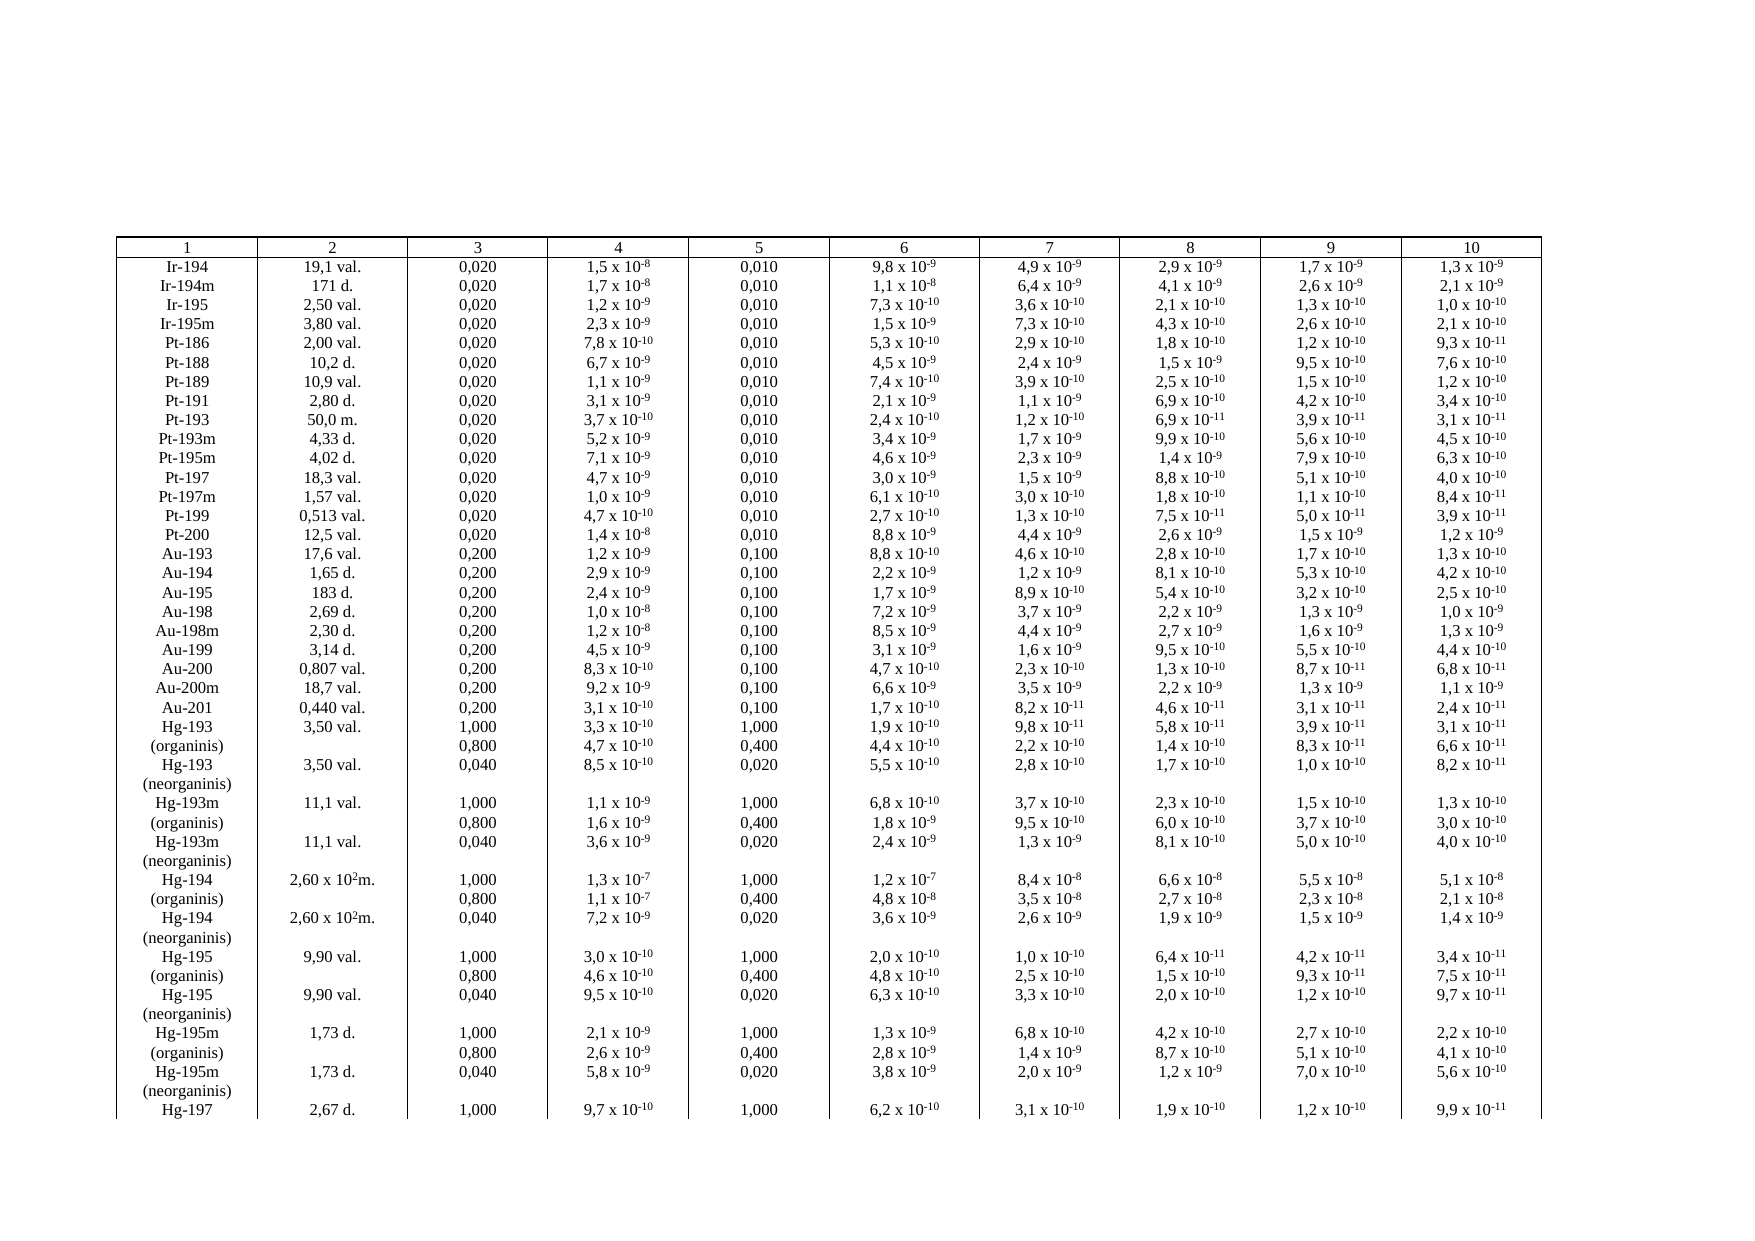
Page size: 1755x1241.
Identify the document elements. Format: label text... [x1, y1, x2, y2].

table_cell 3,0 x 10-10 [1402, 813, 1541, 832]
table_cell 7,3 x 10-10 [980, 314, 1119, 333]
table_header 2 [258, 238, 407, 257]
table_cell 0,010 [689, 276, 829, 295]
table_cell 3,7 x 10-9 [980, 602, 1119, 621]
table_cell 1,3 x 10-9 [1261, 678, 1401, 697]
table_cell (organinis) [117, 889, 257, 908]
table_cell 0,807 val. [258, 659, 407, 678]
table_cell 8,2 x 10-11 [1402, 755, 1541, 774]
table_cell [408, 928, 547, 947]
table_cell [1402, 774, 1541, 793]
table_cell 0,800 [408, 1043, 547, 1062]
table_cell 8,3 x 10-10 [548, 659, 688, 678]
table_cell 3,0 x 10-10 [980, 487, 1119, 506]
table_cell 3,9 x 10-11 [1402, 506, 1541, 525]
table_cell 0,100 [689, 640, 829, 659]
table_cell 0,100 [689, 621, 829, 640]
table_cell 1,2 x 10-9 [980, 563, 1119, 582]
table_cell Ir-195m [117, 314, 257, 333]
table_cell 2,6 x 10-9 [548, 1043, 688, 1062]
table_cell (organinis) [117, 966, 257, 985]
table_cell 0,020 [689, 908, 829, 927]
table_cell 3,0 x 10-9 [830, 468, 979, 487]
table_cell 183 d. [258, 583, 407, 602]
table_cell 1,000 [408, 1100, 547, 1119]
table_cell 3,7 x 10-10 [980, 793, 1119, 812]
table_cell 3,14 d. [258, 640, 407, 659]
table_cell [548, 774, 688, 793]
table_cell Pt-188 [117, 353, 257, 372]
table_cell 3,1 x 10-9 [830, 640, 979, 659]
table_cell 1,2 x 10-10 [980, 410, 1119, 429]
table_cell [258, 1081, 407, 1100]
table_cell 10,2 d. [258, 353, 407, 372]
table_cell 7,9 x 10-10 [1261, 448, 1401, 467]
table_cell 8,5 x 10-10 [548, 755, 688, 774]
table_cell Pt-189 [117, 372, 257, 391]
table_cell Pt-191 [117, 391, 257, 410]
table_cell 1,000 [408, 717, 547, 736]
table_cell 6,8 x 10-10 [830, 793, 979, 812]
table_cell 1,4 x 10-9 [980, 1043, 1119, 1062]
table_cell 1,5 x 10-10 [1120, 966, 1260, 985]
table_cell 0,010 [689, 333, 829, 352]
table_cell 9,90 val. [258, 947, 407, 966]
table_cell 8,4 x 10-11 [1402, 487, 1541, 506]
table_cell 2,1 x 10-8 [1402, 889, 1541, 908]
table_cell 0,040 [408, 1062, 547, 1081]
table_cell [408, 774, 547, 793]
table_cell 2,1 x 10-10 [1120, 295, 1260, 314]
table_cell Pt-197 [117, 468, 257, 487]
table_cell 5,6 x 10-10 [1402, 1062, 1541, 1081]
table_cell 9,7 x 10-11 [1402, 985, 1541, 1004]
table_cell 9,90 val. [258, 985, 407, 1004]
table_cell 6,3 x 10-10 [1402, 448, 1541, 467]
table_cell 4,33 d. [258, 429, 407, 448]
table_cell 1,000 [408, 1023, 547, 1042]
table_cell 3,9 x 10-10 [980, 372, 1119, 391]
table_cell Hg-193 [117, 717, 257, 736]
table_cell 2,6 x 10-9 [1120, 525, 1260, 544]
table_cell 4,1 x 10-10 [1402, 1043, 1541, 1062]
table_cell Hg-194 [117, 908, 257, 927]
table_cell 1,0 x 10-10 [1261, 755, 1401, 774]
table_cell 0,020 [408, 525, 547, 544]
table_cell 4,5 x 10-10 [1402, 429, 1541, 448]
table_cell [258, 774, 407, 793]
table_cell 1,000 [689, 870, 829, 889]
table_cell 3,1 x 10-9 [548, 391, 688, 410]
table_cell (neorganinis) [117, 851, 257, 870]
table_cell 6,6 x 10-11 [1402, 736, 1541, 755]
table_cell 0,800 [408, 813, 547, 832]
table_cell [689, 774, 829, 793]
table_cell Pt-195m [117, 448, 257, 467]
table_cell 1,0 x 10-8 [548, 602, 688, 621]
table_cell 1,3 x 10-10 [1402, 544, 1541, 563]
table_cell 1,1 x 10-9 [548, 793, 688, 812]
table_cell 1,7 x 10-10 [830, 698, 979, 717]
table_cell 0,800 [408, 736, 547, 755]
table_cell [408, 851, 547, 870]
table_cell 2,0 x 10-10 [830, 947, 979, 966]
table_cell 0,010 [689, 295, 829, 314]
table_cell 4,0 x 10-10 [1402, 468, 1541, 487]
table_cell 2,67 d. [258, 1100, 407, 1119]
table_cell 0,100 [689, 563, 829, 582]
table_cell 5,5 x 10-8 [1261, 870, 1401, 889]
table_cell 1,9 x 10-9 [1120, 908, 1260, 927]
table_cell [258, 813, 407, 832]
table_cell 5,8 x 10-11 [1120, 717, 1260, 736]
table_cell 0,200 [408, 563, 547, 582]
table_cell 1,0 x 10-9 [1402, 602, 1541, 621]
table_cell 3,50 val. [258, 717, 407, 736]
table_cell Ir-195 [117, 295, 257, 314]
table_cell 0,200 [408, 659, 547, 678]
table_cell 1,6 x 10-9 [980, 640, 1119, 659]
table_cell (neorganinis) [117, 774, 257, 793]
table_cell 0,100 [689, 544, 829, 563]
table_cell [980, 774, 1119, 793]
table_cell 2,2 x 10-10 [1402, 1023, 1541, 1042]
table_header 6 [830, 238, 979, 257]
table_cell (organinis) [117, 736, 257, 755]
table_cell [1120, 1004, 1260, 1023]
table_cell [980, 1081, 1119, 1100]
table_cell 1,7 x 10-8 [548, 276, 688, 295]
table_cell 4,6 x 10-10 [980, 544, 1119, 563]
table_cell 0,513 val. [258, 506, 407, 525]
table_cell 4,4 x 10-10 [830, 736, 979, 755]
table_cell Hg-193m [117, 793, 257, 812]
table_cell [548, 851, 688, 870]
table_cell 0,400 [689, 736, 829, 755]
table_cell 3,7 x 10-10 [1261, 813, 1401, 832]
table_cell 9,7 x 10-10 [548, 1100, 688, 1119]
table_cell Pt-186 [117, 333, 257, 352]
table_cell 1,000 [689, 947, 829, 966]
table_cell 8,7 x 10-11 [1261, 659, 1401, 678]
table_cell 0,400 [689, 1043, 829, 1062]
table_cell 2,69 d. [258, 602, 407, 621]
table_cell 3,9 x 10-11 [1261, 410, 1401, 429]
table_header 5 [689, 238, 829, 257]
table_cell 1,6 x 10-9 [548, 813, 688, 832]
table_cell 1,1 x 10-9 [548, 372, 688, 391]
table_cell 0,010 [689, 353, 829, 372]
table_cell 1,9 x 10-10 [1120, 1100, 1260, 1119]
table_cell 0,020 [408, 333, 547, 352]
table_cell 3,1 x 10-11 [1402, 717, 1541, 736]
table_cell 0,020 [689, 1062, 829, 1081]
table_cell 1,5 x 10-8 [548, 258, 688, 276]
table_cell 9,3 x 10-11 [1261, 966, 1401, 985]
table_cell [1402, 928, 1541, 947]
table_cell 6,7 x 10-9 [548, 353, 688, 372]
table_cell 2,2 x 10-10 [980, 736, 1119, 755]
table_cell 5,1 x 10-10 [1261, 468, 1401, 487]
table_cell 2,4 x 10-9 [980, 353, 1119, 372]
table_cell 1,2 x 10-10 [1402, 372, 1541, 391]
table_cell 0,200 [408, 583, 547, 602]
table_cell 6,8 x 10-10 [980, 1023, 1119, 1042]
table_cell 0,020 [689, 985, 829, 1004]
table_cell 5,3 x 10-10 [830, 333, 979, 352]
table_cell [258, 889, 407, 908]
table_cell 0,020 [408, 372, 547, 391]
table_cell 1,5 x 10-9 [980, 468, 1119, 487]
table_cell 0,020 [408, 258, 547, 276]
table_cell 4,2 x 10-10 [1261, 391, 1401, 410]
table_cell 1,5 x 10-10 [1261, 372, 1401, 391]
table_cell 0,200 [408, 640, 547, 659]
table_cell 0,200 [408, 621, 547, 640]
table_cell 1,9 x 10-10 [830, 717, 979, 736]
table_cell 5,8 x 10-9 [548, 1062, 688, 1081]
table_cell [980, 1004, 1119, 1023]
table_cell 0,020 [408, 410, 547, 429]
table_cell 1,7 x 10-9 [830, 583, 979, 602]
table_header 10 [1402, 238, 1541, 257]
table_cell 0,400 [689, 966, 829, 985]
table_cell 9,9 x 10-10 [1120, 429, 1260, 448]
table_cell 8,4 x 10-8 [980, 870, 1119, 889]
table_cell 3,6 x 10-9 [830, 908, 979, 927]
table_cell 4,2 x 10-10 [1402, 563, 1541, 582]
table_cell 7,2 x 10-9 [830, 602, 979, 621]
table_cell 50,0 m. [258, 410, 407, 429]
table_cell 2,4 x 10-10 [830, 410, 979, 429]
table_cell 1,6 x 10-9 [1261, 621, 1401, 640]
table_cell 2,7 x 10-9 [1120, 621, 1260, 640]
table_cell 1,1 x 10-9 [1402, 678, 1541, 697]
table_cell 9,5 x 10-10 [1120, 640, 1260, 659]
table_cell 2,3 x 10-9 [548, 314, 688, 333]
table_cell 0,010 [689, 448, 829, 467]
table_cell [830, 774, 979, 793]
table_cell 8,1 x 10-10 [1120, 832, 1260, 851]
table_cell 2,3 x 10-10 [980, 659, 1119, 678]
table_cell 5,4 x 10-10 [1120, 583, 1260, 602]
table_cell [1402, 851, 1541, 870]
table_cell 12,5 val. [258, 525, 407, 544]
table_cell Ir-194m [117, 276, 257, 295]
table_cell 2,4 x 10-9 [830, 832, 979, 851]
table_cell 1,3 x 10-9 [980, 832, 1119, 851]
table_cell 2,60 x 102m. [258, 870, 407, 889]
table_cell 4,02 d. [258, 448, 407, 467]
table_cell 18,3 val. [258, 468, 407, 487]
table_cell [1120, 928, 1260, 947]
table_cell Au-195 [117, 583, 257, 602]
table_cell 6,4 x 10-9 [980, 276, 1119, 295]
table_cell 1,3 x 10-10 [1120, 659, 1260, 678]
table_cell 2,7 x 10-10 [1261, 1023, 1401, 1042]
table_cell 0,020 [408, 391, 547, 410]
table_cell [830, 851, 979, 870]
table_cell 1,2 x 10-10 [1261, 333, 1401, 352]
table_cell (neorganinis) [117, 928, 257, 947]
table_cell 0,040 [408, 985, 547, 1004]
table_cell 6,6 x 10-9 [830, 678, 979, 697]
table_cell 2,4 x 10-11 [1402, 698, 1541, 717]
table_cell 1,1 x 10-9 [980, 391, 1119, 410]
table_cell [1261, 1081, 1401, 1100]
table_cell 1,1 x 10-10 [1261, 487, 1401, 506]
table_cell 8,8 x 10-10 [830, 544, 979, 563]
table_cell Pt-199 [117, 506, 257, 525]
table_cell Hg-195 [117, 985, 257, 1004]
table_cell 11,1 val. [258, 832, 407, 851]
table_cell 4,0 x 10-10 [1402, 832, 1541, 851]
table_cell 2,5 x 10-10 [980, 966, 1119, 985]
table_cell 0,400 [689, 889, 829, 908]
table_cell 1,8 x 10-10 [1120, 487, 1260, 506]
table_cell Au-200 [117, 659, 257, 678]
table_cell 1,0 x 10-10 [1402, 295, 1541, 314]
table_cell 6,2 x 10-10 [830, 1100, 979, 1119]
table_cell 0,800 [408, 966, 547, 985]
table_cell 4,7 x 10-10 [548, 506, 688, 525]
table_cell Au-201 [117, 698, 257, 717]
table_cell 3,5 x 10-8 [980, 889, 1119, 908]
table_cell [1261, 851, 1401, 870]
table_cell 3,8 x 10-9 [830, 1062, 979, 1081]
table_cell Au-194 [117, 563, 257, 582]
table_cell 9,9 x 10-11 [1402, 1100, 1541, 1119]
table_cell 0,010 [689, 391, 829, 410]
table_cell 1,2 x 10-9 [548, 295, 688, 314]
table_cell 2,1 x 10-9 [548, 1023, 688, 1042]
table_cell 3,0 x 10-10 [548, 947, 688, 966]
table_cell 1,4 x 10-8 [548, 525, 688, 544]
table_cell 4,2 x 10-10 [1120, 1023, 1260, 1042]
table_cell [1261, 1004, 1401, 1023]
table_cell 2,9 x 10-10 [980, 333, 1119, 352]
table_cell 2,8 x 10-10 [980, 755, 1119, 774]
table_cell 3,1 x 10-10 [548, 698, 688, 717]
table_cell 1,2 x 10-8 [548, 621, 688, 640]
table_cell [980, 928, 1119, 947]
table_cell 1,000 [408, 793, 547, 812]
table_cell 1,4 x 10-9 [1402, 908, 1541, 927]
table_cell 0,040 [408, 832, 547, 851]
table_cell 5,5 x 10-10 [830, 755, 979, 774]
table_cell (neorganinis) [117, 1081, 257, 1100]
table_cell 2,30 d. [258, 621, 407, 640]
table_cell [830, 1081, 979, 1100]
table_cell [548, 1004, 688, 1023]
table_cell 3,80 val. [258, 314, 407, 333]
table_cell 2,1 x 10-10 [1402, 314, 1541, 333]
table_cell 7,1 x 10-9 [548, 448, 688, 467]
table_cell 0,010 [689, 410, 829, 429]
table_cell 4,7 x 10-9 [548, 468, 688, 487]
table_cell 0,020 [408, 353, 547, 372]
table_cell 7,8 x 10-10 [548, 333, 688, 352]
table_cell [258, 1004, 407, 1023]
table_cell 4,7 x 10-10 [830, 659, 979, 678]
table_cell 1,5 x 10-9 [830, 314, 979, 333]
table_cell Hg-195m [117, 1062, 257, 1081]
table_cell 1,000 [408, 870, 547, 889]
table_cell 2,80 d. [258, 391, 407, 410]
table_cell 10,9 val. [258, 372, 407, 391]
table_cell 0,020 [408, 468, 547, 487]
table_cell 2,60 x 102m. [258, 908, 407, 927]
table_cell [1120, 1081, 1260, 1100]
table_header 8 [1120, 238, 1260, 257]
table_cell 2,6 x 10-10 [1261, 314, 1401, 333]
table_cell 6,1 x 10-10 [830, 487, 979, 506]
table_cell 4,6 x 10-9 [830, 448, 979, 467]
table_cell 8,3 x 10-11 [1261, 736, 1401, 755]
table_cell Au-198m [117, 621, 257, 640]
table_cell 5,0 x 10-10 [1261, 832, 1401, 851]
table_cell 3,4 x 10-10 [1402, 391, 1541, 410]
table_cell 8,5 x 10-9 [830, 621, 979, 640]
table_cell 4,6 x 10-11 [1120, 698, 1260, 717]
table_cell 7,0 x 10-10 [1261, 1062, 1401, 1081]
table_cell 1,73 d. [258, 1023, 407, 1042]
table_cell [1120, 851, 1260, 870]
table_cell 5,5 x 10-10 [1261, 640, 1401, 659]
table_cell 4,8 x 10-8 [830, 889, 979, 908]
table_cell Au-198 [117, 602, 257, 621]
table_cell 0,010 [689, 372, 829, 391]
table_cell Hg-195 [117, 947, 257, 966]
table_cell 9,5 x 10-10 [980, 813, 1119, 832]
table_cell 8,9 x 10-10 [980, 583, 1119, 602]
table_cell [1402, 1004, 1541, 1023]
table_cell 2,3 x 10-10 [1120, 793, 1260, 812]
table_cell 0,010 [689, 525, 829, 544]
table_cell 7,6 x 10-10 [1402, 353, 1541, 372]
table_cell 0,020 [408, 295, 547, 314]
table_cell Hg-194 [117, 870, 257, 889]
table_cell 2,1 x 10-9 [830, 391, 979, 410]
table_cell 1,000 [689, 793, 829, 812]
table_cell 1,3 x 10-7 [548, 870, 688, 889]
table_cell 0,040 [408, 908, 547, 927]
table_cell [1261, 774, 1401, 793]
table_cell 9,5 x 10-10 [1261, 353, 1401, 372]
table_cell 1,2 x 10-9 [1120, 1062, 1260, 1081]
table_cell 3,50 val. [258, 755, 407, 774]
table_cell 8,7 x 10-10 [1120, 1043, 1260, 1062]
table_cell 0,010 [689, 506, 829, 525]
table_cell [548, 928, 688, 947]
table_cell 2,0 x 10-10 [1120, 985, 1260, 1004]
table_cell 1,2 x 10-10 [1261, 985, 1401, 1004]
table_header 7 [980, 238, 1119, 257]
table_cell 1,7 x 10-10 [1261, 544, 1401, 563]
table_cell Pt-200 [117, 525, 257, 544]
table_cell [1261, 928, 1401, 947]
table_cell 9,3 x 10-11 [1402, 333, 1541, 352]
table_cell 2,00 val. [258, 333, 407, 352]
table_cell 2,3 x 10-8 [1261, 889, 1401, 908]
table_cell 4,8 x 10-10 [830, 966, 979, 985]
table_cell 3,2 x 10-10 [1261, 583, 1401, 602]
table_cell (organinis) [117, 1043, 257, 1062]
table_cell 2,1 x 10-9 [1402, 276, 1541, 295]
table_cell 1,2 x 10-9 [548, 544, 688, 563]
table_cell Hg-195m [117, 1023, 257, 1042]
table_cell 3,6 x 10-9 [548, 832, 688, 851]
table_cell 1,5 x 10-9 [1261, 908, 1401, 927]
table_cell 2,2 x 10-9 [1120, 678, 1260, 697]
table_cell 6,4 x 10-11 [1120, 947, 1260, 966]
table_cell Ir-194 [117, 258, 257, 276]
table_header 9 [1261, 238, 1401, 257]
table_cell 1,3 x 10-9 [1402, 258, 1541, 276]
table_cell 3,4 x 10-9 [830, 429, 979, 448]
table_cell 9,8 x 10-11 [980, 717, 1119, 736]
table_cell 9,2 x 10-9 [548, 678, 688, 697]
table_cell Hg-197 [117, 1100, 257, 1119]
table_cell 0,010 [689, 487, 829, 506]
table_cell 171 d. [258, 276, 407, 295]
table_cell 0,200 [408, 602, 547, 621]
table_cell 4,3 x 10-10 [1120, 314, 1260, 333]
table_cell 1,8 x 10-9 [830, 813, 979, 832]
table_cell 7,4 x 10-10 [830, 372, 979, 391]
table_cell 3,7 x 10-10 [548, 410, 688, 429]
table_cell 0,010 [689, 429, 829, 448]
table_cell 6,6 x 10-8 [1120, 870, 1260, 889]
table_cell 0,440 val. [258, 698, 407, 717]
table_cell 1,1 x 10-7 [548, 889, 688, 908]
table_cell [1120, 774, 1260, 793]
table_cell 0,100 [689, 698, 829, 717]
table_cell 0,200 [408, 698, 547, 717]
table_cell 1,3 x 10-10 [1402, 793, 1541, 812]
table_cell 6,3 x 10-10 [830, 985, 979, 1004]
table_cell 0,020 [408, 506, 547, 525]
table_cell 0,200 [408, 544, 547, 563]
table_cell 5,1 x 10-8 [1402, 870, 1541, 889]
table_cell 4,1 x 10-9 [1120, 276, 1260, 295]
table_cell 1,3 x 10-10 [980, 506, 1119, 525]
table_cell 0,200 [408, 678, 547, 697]
table_cell 1,8 x 10-10 [1120, 333, 1260, 352]
table_cell 2,0 x 10-9 [980, 1062, 1119, 1081]
table_cell 8,8 x 10-10 [1120, 468, 1260, 487]
table_cell 4,7 x 10-10 [548, 736, 688, 755]
table_cell 1,000 [408, 947, 547, 966]
table_cell [1402, 1081, 1541, 1100]
table_cell 3,1 x 10-11 [1261, 698, 1401, 717]
table_cell 4,4 x 10-10 [1402, 640, 1541, 659]
table_cell 2,7 x 10-10 [830, 506, 979, 525]
table_cell 1,5 x 10-9 [1261, 525, 1401, 544]
table_cell 4,5 x 10-9 [830, 353, 979, 372]
table_cell 0,100 [689, 583, 829, 602]
table_cell 1,2 x 10-9 [1402, 525, 1541, 544]
table_cell [408, 1081, 547, 1100]
table_cell [980, 851, 1119, 870]
table_cell 2,2 x 10-9 [1120, 602, 1260, 621]
table_cell 4,5 x 10-9 [548, 640, 688, 659]
table_cell Hg-193m [117, 832, 257, 851]
table_cell [689, 1004, 829, 1023]
table_cell 2,2 x 10-9 [830, 563, 979, 582]
table_cell 1,0 x 10-9 [548, 487, 688, 506]
table_cell 0,100 [689, 678, 829, 697]
table_cell 0,020 [408, 314, 547, 333]
table_cell 9,5 x 10-10 [548, 985, 688, 1004]
table_cell 0,020 [408, 487, 547, 506]
table_cell 9,8 x 10-9 [830, 258, 979, 276]
table_cell [830, 928, 979, 947]
table_cell [258, 736, 407, 755]
table_cell 0,010 [689, 258, 829, 276]
table_cell 1,65 d. [258, 563, 407, 582]
table_cell 2,5 x 10-10 [1402, 583, 1541, 602]
table_cell 7,5 x 10-11 [1120, 506, 1260, 525]
table_cell 0,020 [408, 429, 547, 448]
table_cell Au-193 [117, 544, 257, 563]
table_cell Pt-193m [117, 429, 257, 448]
table_cell 4,2 x 10-11 [1261, 947, 1401, 966]
table_header 4 [548, 238, 688, 257]
table_cell [689, 851, 829, 870]
table_cell 4,4 x 10-9 [980, 621, 1119, 640]
table_cell [258, 1043, 407, 1062]
table_cell Pt-193 [117, 410, 257, 429]
table_cell 4,6 x 10-10 [548, 966, 688, 985]
table_cell 3,5 x 10-9 [980, 678, 1119, 697]
table_cell 0,400 [689, 813, 829, 832]
table_cell 5,1 x 10-10 [1261, 1043, 1401, 1062]
table_cell 3,1 x 10-10 [980, 1100, 1119, 1119]
table_cell 2,9 x 10-9 [548, 563, 688, 582]
table_cell 2,5 x 10-10 [1120, 372, 1260, 391]
table_cell 1,4 x 10-9 [1120, 448, 1260, 467]
table_cell Hg-193 [117, 755, 257, 774]
table_cell 8,8 x 10-9 [830, 525, 979, 544]
table_cell 3,3 x 10-10 [980, 985, 1119, 1004]
table_header 3 [408, 238, 547, 257]
table_cell 0,800 [408, 889, 547, 908]
table_cell 0,010 [689, 468, 829, 487]
table_cell 5,2 x 10-9 [548, 429, 688, 448]
table_cell 2,7 x 10-8 [1120, 889, 1260, 908]
table_cell Au-200m [117, 678, 257, 697]
table_cell 0,020 [408, 276, 547, 295]
table_cell 2,6 x 10-9 [1261, 276, 1401, 295]
table_cell 11,1 val. [258, 793, 407, 812]
table_cell 18,7 val. [258, 678, 407, 697]
table_cell 3,3 x 10-10 [548, 717, 688, 736]
table_cell 6,0 x 10-10 [1120, 813, 1260, 832]
table_cell 8,2 x 10-11 [980, 698, 1119, 717]
table_cell 1,0 x 10-10 [980, 947, 1119, 966]
table_cell 1,2 x 10-7 [830, 870, 979, 889]
table_cell 6,9 x 10-10 [1120, 391, 1260, 410]
table_cell [258, 928, 407, 947]
table_cell 7,3 x 10-10 [830, 295, 979, 314]
table_cell 1,1 x 10-8 [830, 276, 979, 295]
table_cell 1,000 [689, 1023, 829, 1042]
table_cell 1,000 [689, 1100, 829, 1119]
table_cell 1,7 x 10-9 [1261, 258, 1401, 276]
table_cell 7,5 x 10-11 [1402, 966, 1541, 985]
table_cell 0,020 [408, 448, 547, 467]
table_cell 19,1 val. [258, 258, 407, 276]
table_cell 0,100 [689, 602, 829, 621]
table_cell 8,1 x 10-10 [1120, 563, 1260, 582]
table_cell 2,50 val. [258, 295, 407, 314]
table_cell 1,4 x 10-10 [1120, 736, 1260, 755]
table_cell 17,6 val. [258, 544, 407, 563]
table_cell 1,5 x 10-9 [1120, 353, 1260, 372]
table_cell 1,3 x 10-9 [1402, 621, 1541, 640]
table_cell [258, 851, 407, 870]
table_cell (organinis) [117, 813, 257, 832]
table_cell 6,9 x 10-11 [1120, 410, 1260, 429]
table_cell 1,7 x 10-9 [980, 429, 1119, 448]
table_cell 1,57 val. [258, 487, 407, 506]
table_cell [689, 928, 829, 947]
table_cell 1,2 x 10-10 [1261, 1100, 1401, 1119]
table_header 1 [117, 238, 257, 257]
table_cell 1,3 x 10-10 [1261, 295, 1401, 314]
table_cell 5,3 x 10-10 [1261, 563, 1401, 582]
table_cell 1,000 [689, 717, 829, 736]
table_cell 3,9 x 10-11 [1261, 717, 1401, 736]
table_cell 3,6 x 10-10 [980, 295, 1119, 314]
table_cell 2,3 x 10-9 [980, 448, 1119, 467]
table_cell [408, 1004, 547, 1023]
table_cell 2,9 x 10-9 [1120, 258, 1260, 276]
table_cell (neorganinis) [117, 1004, 257, 1023]
table_cell 2,8 x 10-10 [1120, 544, 1260, 563]
table_cell 1,7 x 10-10 [1120, 755, 1260, 774]
table_cell 3,1 x 10-11 [1402, 410, 1541, 429]
table_cell 4,4 x 10-9 [980, 525, 1119, 544]
table_cell 5,6 x 10-10 [1261, 429, 1401, 448]
table_cell Pt-197m [117, 487, 257, 506]
table_cell 2,8 x 10-9 [830, 1043, 979, 1062]
table_cell 2,4 x 10-9 [548, 583, 688, 602]
table_cell 3,4 x 10-11 [1402, 947, 1541, 966]
table_cell 0,040 [408, 755, 547, 774]
table_cell 2,6 x 10-9 [980, 908, 1119, 927]
table_cell 1,3 x 10-9 [1261, 602, 1401, 621]
table_cell [258, 966, 407, 985]
table_cell 1,73 d. [258, 1062, 407, 1081]
table_cell [689, 1081, 829, 1100]
table_cell [548, 1081, 688, 1100]
table_cell 4,9 x 10-9 [980, 258, 1119, 276]
table_cell 0,020 [689, 755, 829, 774]
table_cell 0,020 [689, 832, 829, 851]
table_cell 7,2 x 10-9 [548, 908, 688, 927]
table_cell Au-199 [117, 640, 257, 659]
table_cell 5,0 x 10-11 [1261, 506, 1401, 525]
table_cell [830, 1004, 979, 1023]
table_cell 1,5 x 10-10 [1261, 793, 1401, 812]
table_cell 1,3 x 10-9 [830, 1023, 979, 1042]
table_cell 6,8 x 10-11 [1402, 659, 1541, 678]
table_cell 0,010 [689, 314, 829, 333]
table_cell 0,100 [689, 659, 829, 678]
